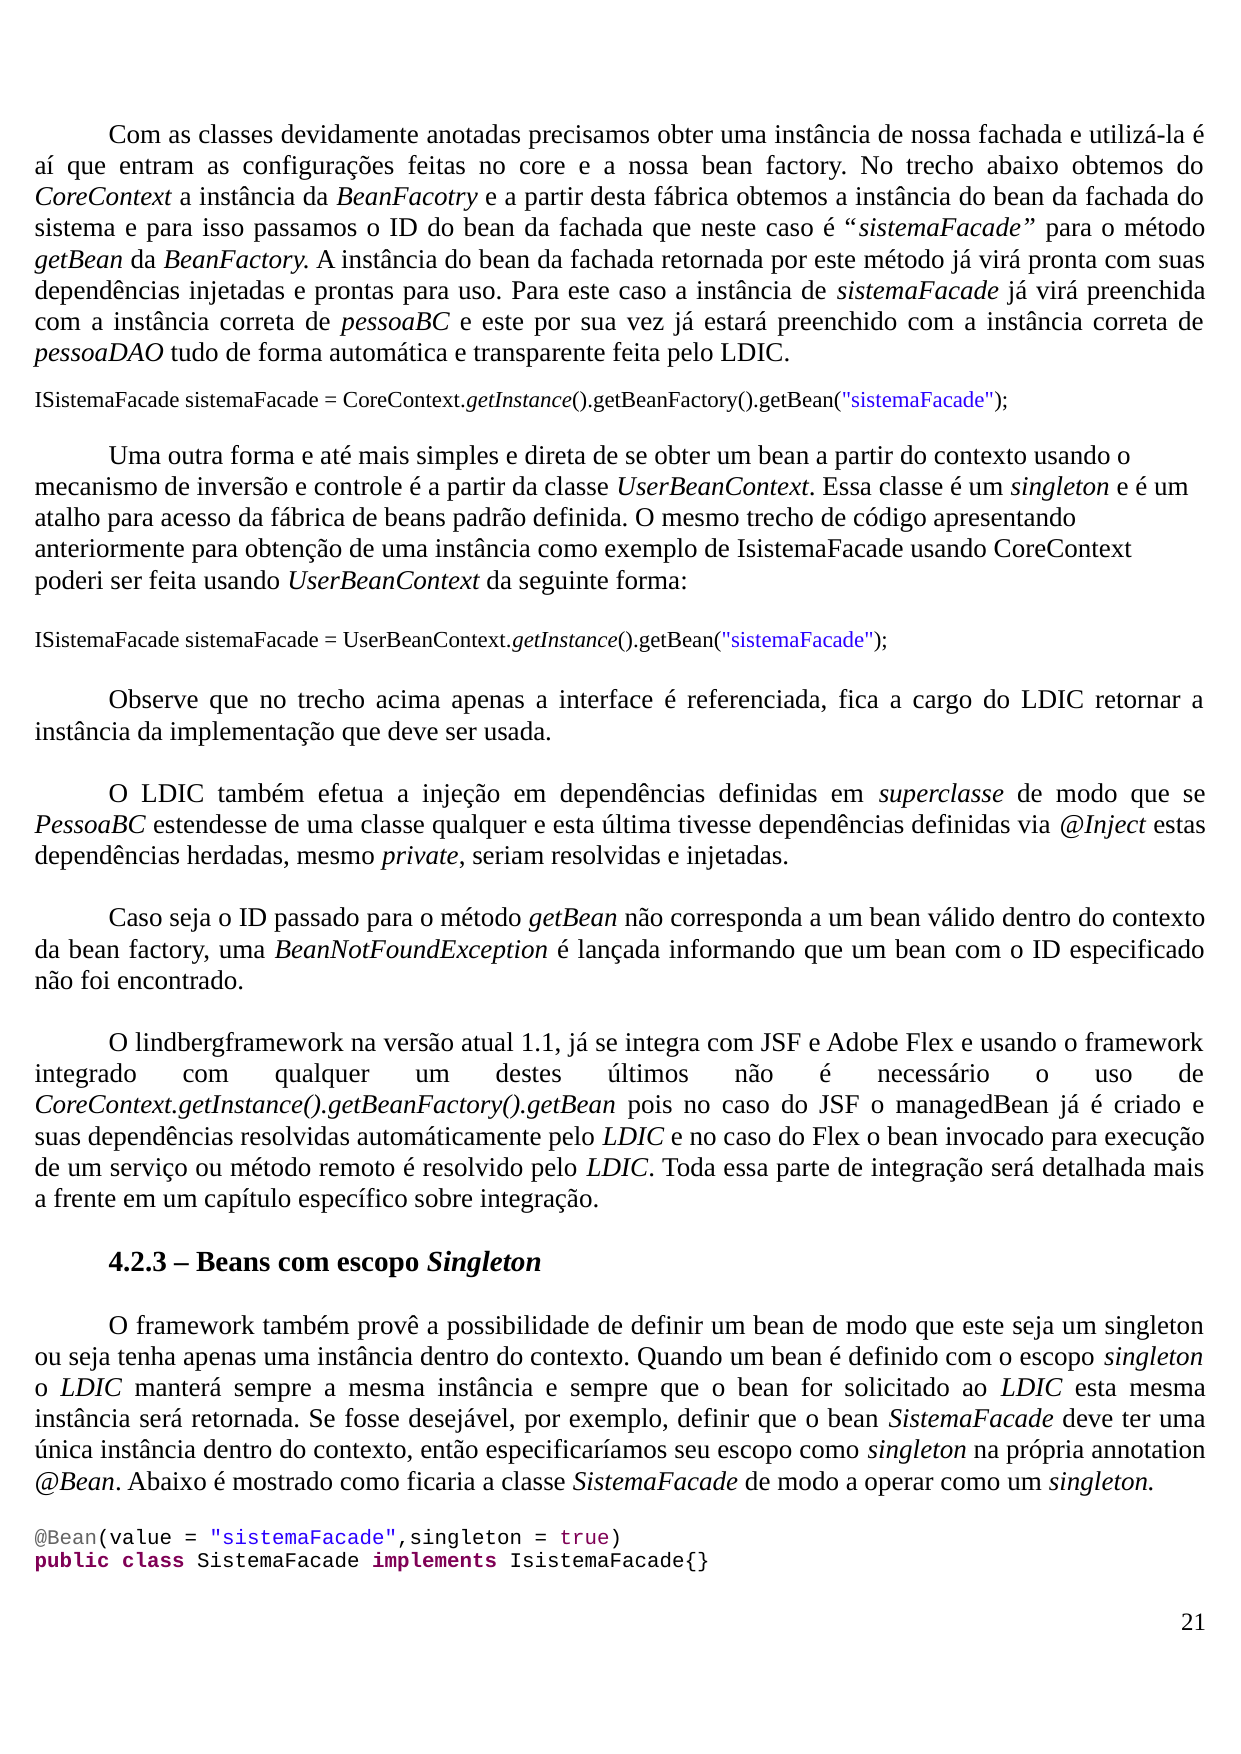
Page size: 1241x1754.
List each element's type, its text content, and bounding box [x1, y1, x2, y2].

text public class SistemaFacade implements IsistemaFacade{} [34, 1551, 1206, 1574]
text 4.2.3 – Beans com escopo Singleton [34, 1244, 1206, 1278]
text @Bean(value = "sistemaFacade",singleton = true) [34, 1527, 1206, 1551]
text Observe que no trecho acima apenas a interface é referenciada, fica a cargo do LDIC retornar a instância da implementação que deve ser usada. [34, 683, 1206, 746]
text O framework também provê a possibilidade de definir um bean de modo que este seja um singleton ou seja tenha apenas uma instância dentro do contexto. Quando um bean é definido com o escopo singleton o LDIC manterá sempre a mesma instância e sempre que o bean for solicitado ao LDIC esta mesma instância será retornada. Se fosse desejável, por exemplo, definir que o bean SistemaFacade deve ter uma única instância dentro do contexto, então especificaríamos seu escopo como singleton na própria annotation @Bean. Abaixo é mostrado como ficaria a classe SistemaFacade de modo a operar como um singleton. [34, 1309, 1206, 1496]
text Uma outra forma e até mais simples e direta de se obter um bean a partir do contexto usando o mecanismo de inversão e controle é a partir da classe UserBeanContext. Essa classe é um singleton e é um atalho para acesso da fábrica de beans padrão definida. O mesmo trecho de código apresentando anteriormente para obtenção de uma instância como exemplo de IsistemaFacade usando CoreContext poderi ser feita usando UserBeanContext da seguinte forma: [34, 439, 1206, 595]
text ISistemaFacade sistemaFacade = UserBeanContext.getInstance().getBean("sistemaFacade"); [34, 626, 1206, 652]
text Com as classes devidamente anotadas precisamos obter uma instância de nossa fachada e utilizá-la é aí que entram as configurações feitas no core e a nossa bean factory. No trecho abaixo obtemos do CoreContext a instância da BeanFacotry e a partir desta fábrica obtemos a instância do bean da fachada do sistema e para isso passamos o ID do bean da fachada que neste caso é “sistemaFacade” para o método getBean da BeanFactory. A instância do bean da fachada retornada por este método já virá pronta com suas dependências injetadas e prontas para uso. Para este caso a instância de sistemaFacade já virá preenchida com a instância correta de pessoaBC e este por sua vez já estará preenchido com a instância correta de pessoaDAO tudo de forma automática e transparente feita pelo LDIC. [34, 118, 1206, 367]
text O LDIC também efetua a injeção em dependências definidas em superclasse de modo que se PessoaBC estendesse de uma classe qualquer e esta última tivesse dependências definidas via @Inject estas dependências herdadas, mesmo private, seriam resolvidas e injetadas. [34, 777, 1206, 870]
text O lindbergframework na versão atual 1.1, já se integra com JSF e Adobe Flex e usando o framework integrado com qualquer um destes últimos não é necessário o uso de CoreContext.getInstance().getBeanFactory().getBean pois no caso do JSF o managedBean já é criado e suas dependências resolvidas automáticamente pelo LDIC e no caso do Flex o bean invocado para execução de um serviço ou método remoto é resolvido pelo LDIC. Toda essa parte de integração será detalhada mais a frente em um capítulo específico sobre integração. [34, 1026, 1206, 1213]
text Caso seja o ID passado para o método getBean não corresponda a um bean válido dentro do contexto da bean factory, uma BeanNotFoundException é lançada informando que um bean com o ID especificado não foi encontrado. [34, 902, 1206, 995]
text ISistemaFacade sistemaFacade = CoreContext.getInstance().getBeanFactory().getBean("sistemaFacade"); [34, 386, 1206, 413]
